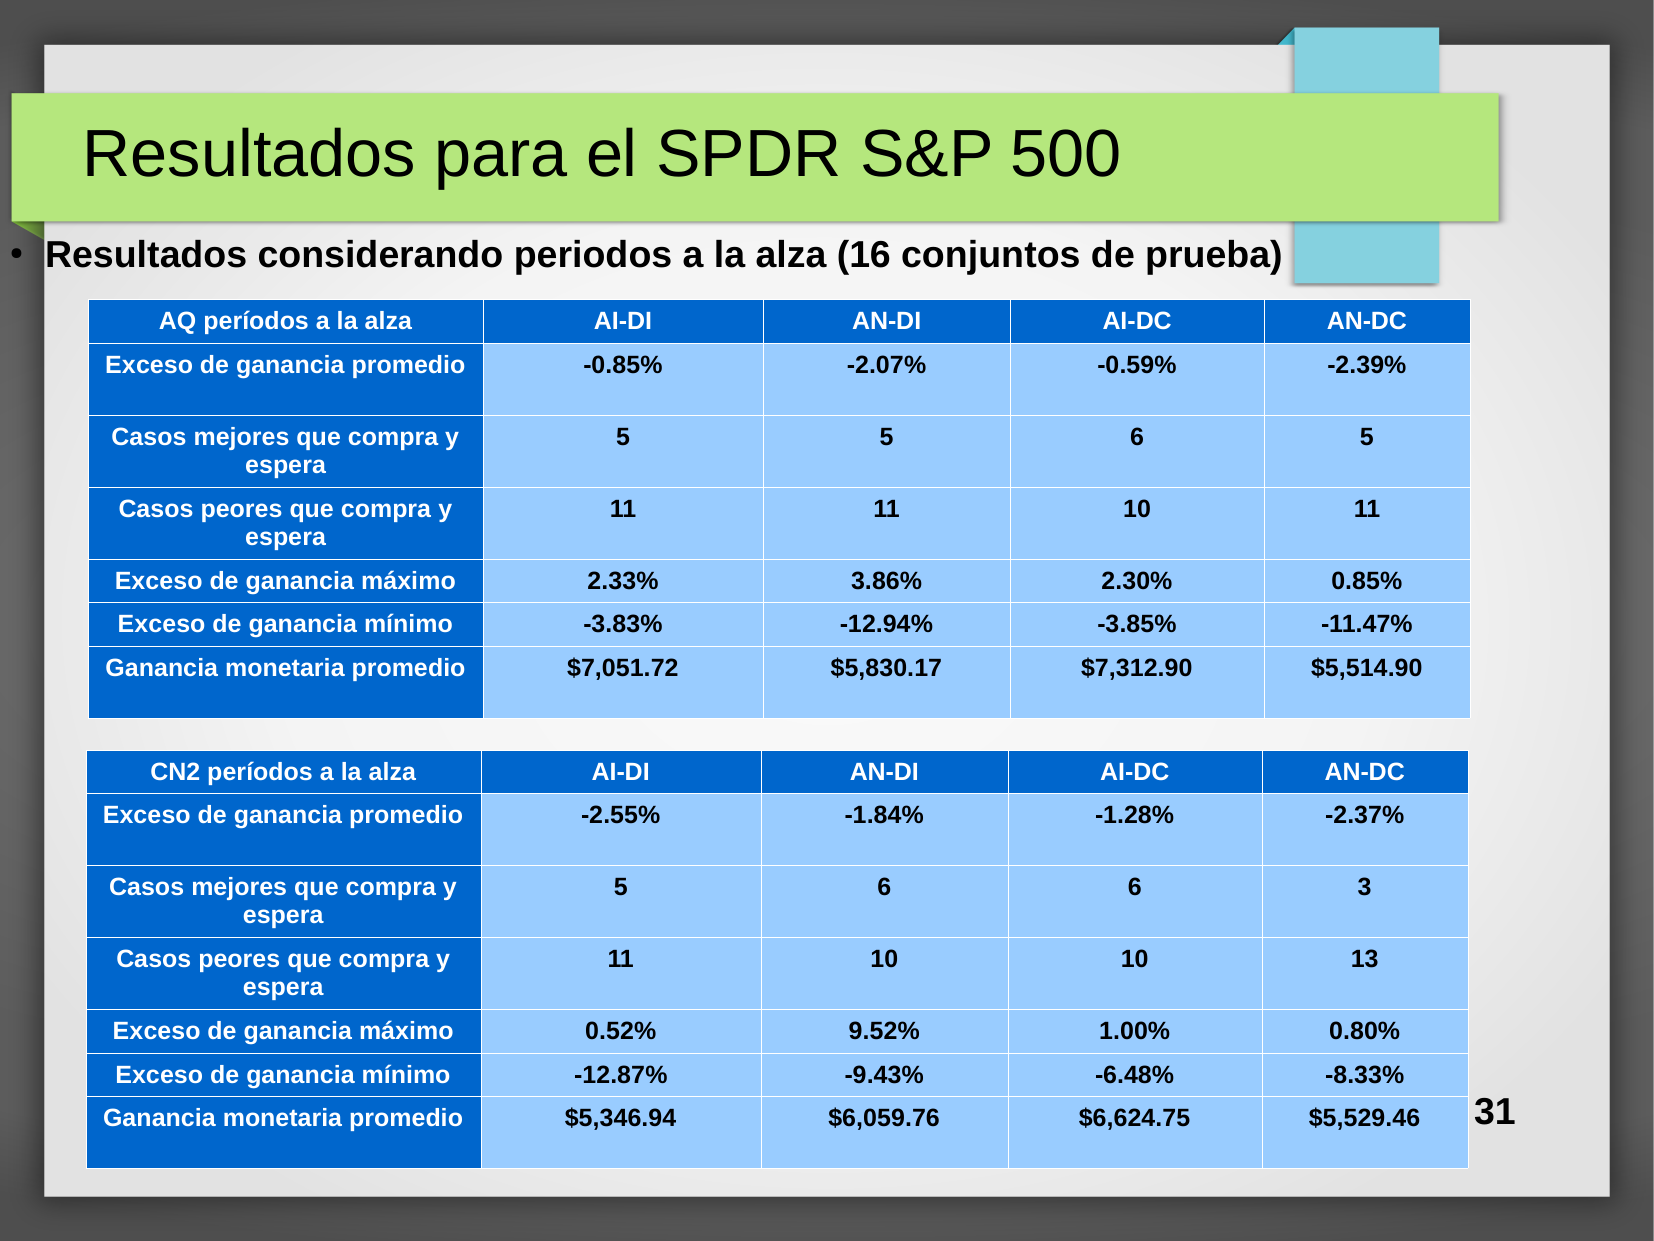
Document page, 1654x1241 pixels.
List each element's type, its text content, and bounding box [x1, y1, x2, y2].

table_cell $5,346.94 [482, 1097, 761, 1168]
table_cell -1.84% [762, 794, 1008, 865]
table_cell 11 [484, 488, 763, 559]
table_cell 10 [1009, 938, 1262, 1009]
table_cell $5,830.17 [764, 647, 1010, 718]
table_cell Exceso de ganancia mínimo [87, 1054, 481, 1096]
table_cell 2.33% [484, 560, 763, 602]
table_cell Exceso de ganancia mínimo [89, 603, 483, 646]
table_header AQ períodos a la alza [89, 300, 483, 343]
table_cell 0.80% [1263, 1010, 1468, 1053]
table_cell -3.83% [484, 603, 763, 646]
table_cell 5 [482, 866, 761, 937]
table_cell $5,529.46 [1263, 1097, 1468, 1168]
text_box [1469, 1083, 1654, 1154]
table_cell $7,312.90 [1011, 647, 1264, 718]
table_header AI-DI [484, 300, 763, 343]
table_cell 6 [1011, 416, 1264, 487]
table_cell $7,051.72 [484, 647, 763, 718]
table_cell 5 [764, 416, 1010, 487]
table_cell -0.59% [1011, 344, 1264, 415]
title Resultados para el SPDR S&P 500 [82, 79, 1501, 229]
table_cell 11 [764, 488, 1010, 559]
table_cell 11 [482, 938, 761, 1009]
table_cell 3 [1263, 866, 1468, 937]
table_cell -2.39% [1265, 344, 1470, 415]
table_cell -12.94% [764, 603, 1010, 646]
table_cell $5,514.90 [1265, 647, 1470, 718]
table_header AN-DI [764, 300, 1010, 343]
table_cell Casos peores que compra y espera [87, 938, 481, 1009]
table_cell -9.43% [762, 1054, 1008, 1096]
table_cell Exceso de ganancia máximo [87, 1010, 481, 1053]
table_cell 10 [1011, 488, 1264, 559]
table_cell 9.52% [762, 1010, 1008, 1053]
table_cell -8.33% [1263, 1054, 1468, 1096]
table_cell -6.48% [1009, 1054, 1262, 1096]
table_header AN-DC [1263, 751, 1468, 793]
table_cell Ganancia monetaria promedio [87, 1097, 481, 1168]
table_cell 5 [1265, 416, 1470, 487]
table_cell 3.86% [764, 560, 1010, 602]
table_cell -2.55% [482, 794, 761, 865]
table_cell $6,059.76 [762, 1097, 1008, 1168]
table_cell Exceso de ganancia promedio [89, 344, 483, 415]
table_cell 5 [484, 416, 763, 487]
table_cell Casos mejores que compra y espera [87, 866, 481, 937]
table_cell 11 [1265, 488, 1470, 559]
picture [0, 0, 1654, 1241]
table_cell -2.37% [1263, 794, 1468, 865]
table_cell -11.47% [1265, 603, 1470, 646]
table_cell $6,624.75 [1009, 1097, 1262, 1168]
table_cell -2.07% [764, 344, 1010, 415]
table_cell Ganancia monetaria promedio [89, 647, 483, 718]
table_cell -1.28% [1009, 794, 1262, 865]
table_cell Exceso de ganancia promedio [87, 794, 481, 865]
table_cell -3.85% [1011, 603, 1264, 646]
table_cell 0.85% [1265, 560, 1470, 602]
table_cell Casos mejores que compra y espera [89, 416, 483, 487]
table_cell 10 [762, 938, 1008, 1009]
table_cell Casos peores que compra y espera [89, 488, 483, 559]
table_cell 13 [1263, 938, 1468, 1009]
table_header AI-DC [1009, 751, 1262, 793]
text_box Resultados considerando periodos a la alza (16 conjuntos de prueba) [0, 226, 1436, 284]
table_header AI-DC [1011, 300, 1264, 343]
table_cell 2.30% [1011, 560, 1264, 602]
table_cell Exceso de ganancia máximo [89, 560, 483, 602]
table_header AN-DC [1265, 300, 1470, 343]
table_cell 6 [1009, 866, 1262, 937]
table_cell -12.87% [482, 1054, 761, 1096]
table_cell 1.00% [1009, 1010, 1262, 1053]
table_cell -0.85% [484, 344, 763, 415]
table_header AI-DI [482, 751, 761, 793]
table_cell 0.52% [482, 1010, 761, 1053]
table_header AN-DI [762, 751, 1008, 793]
table_header CN2 períodos a la alza [87, 751, 481, 793]
table_cell 6 [762, 866, 1008, 937]
